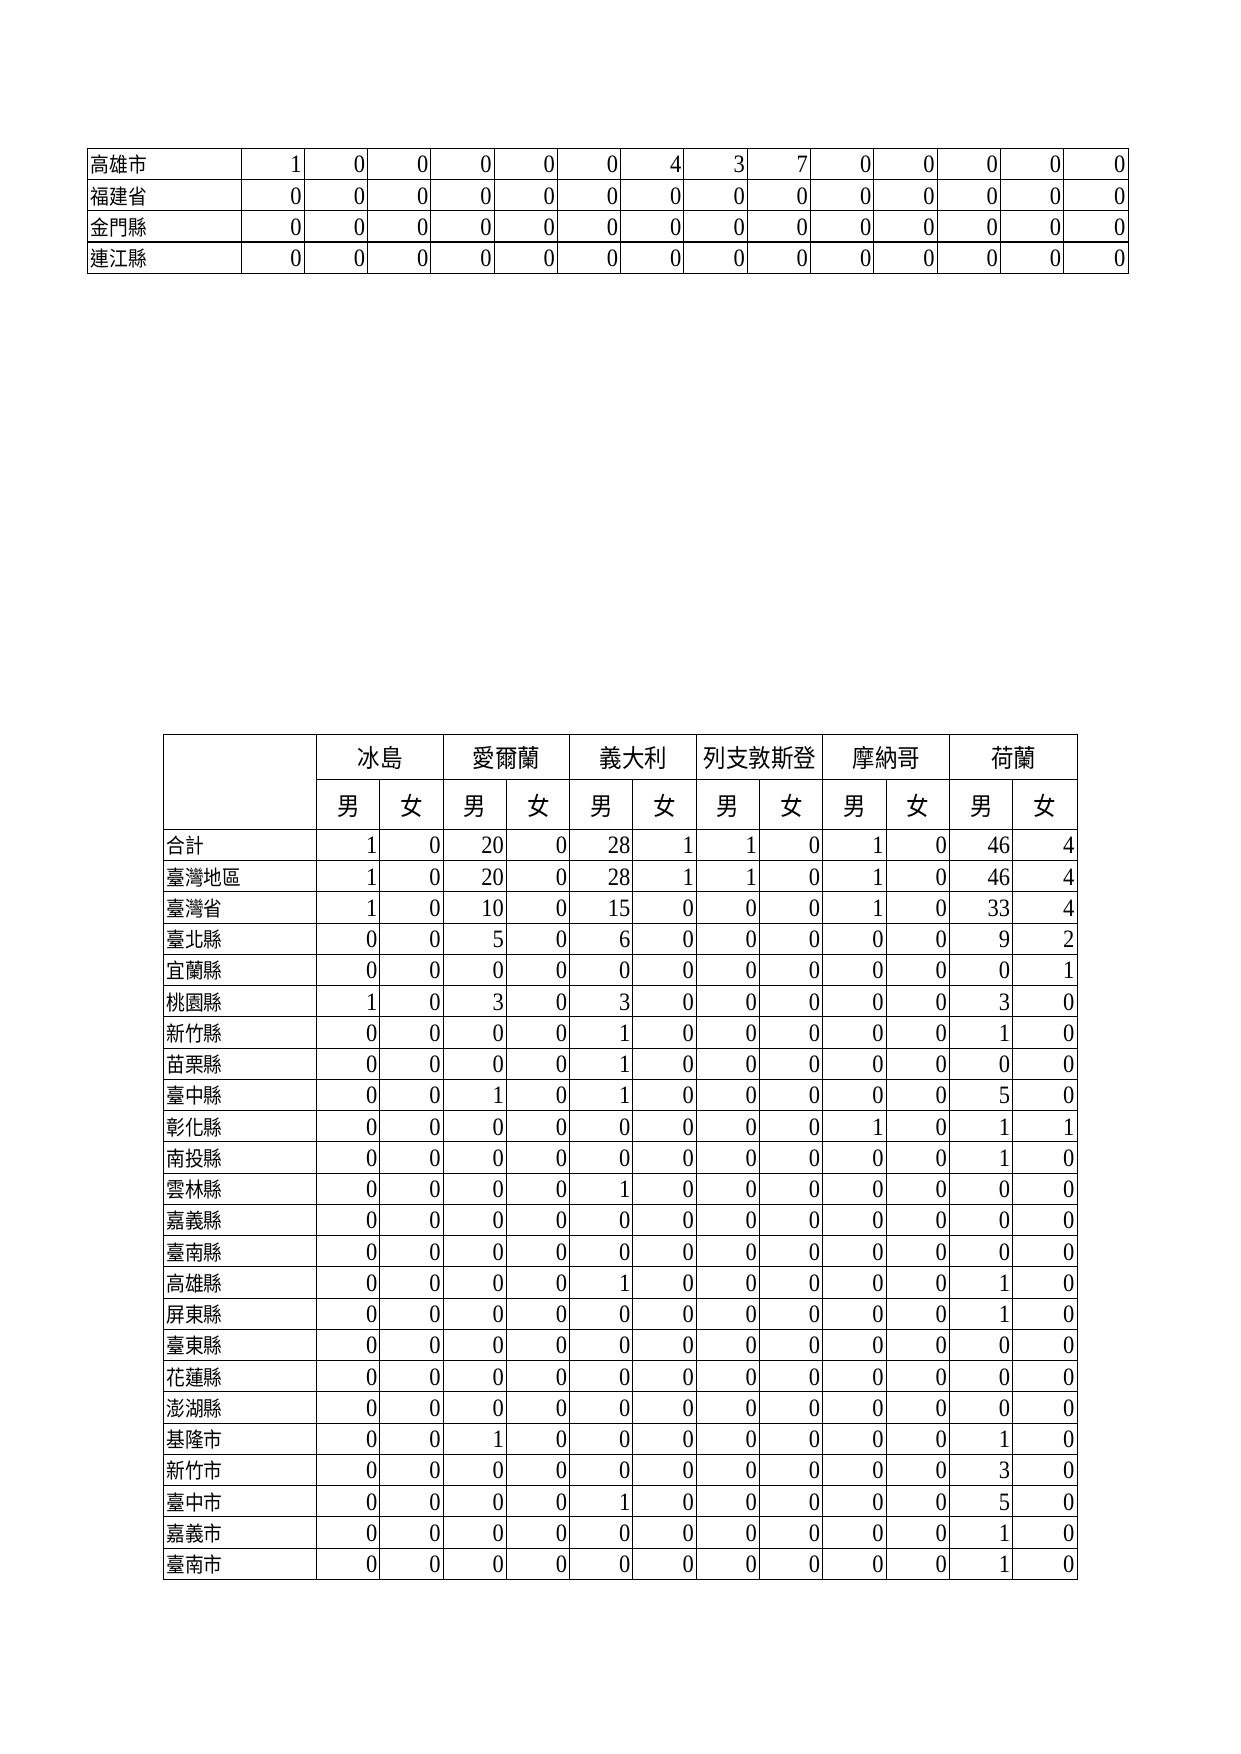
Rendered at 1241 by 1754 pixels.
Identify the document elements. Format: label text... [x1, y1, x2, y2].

table_cell 0 [633, 1361, 696, 1391]
table_cell 男 [444, 780, 506, 829]
table_cell 0 [697, 986, 759, 1016]
table_cell 0 [697, 1361, 759, 1391]
table_cell 0 [1013, 1486, 1077, 1516]
table_cell 0 [684, 243, 747, 273]
table_cell 0 [697, 1424, 759, 1454]
table_cell 0 [507, 1424, 569, 1454]
table_cell 0 [444, 1017, 506, 1047]
table_cell 0 [507, 892, 569, 922]
table_cell 花蓮縣 [164, 1361, 316, 1391]
table_cell 0 [633, 1486, 696, 1516]
table_cell 0 [507, 986, 569, 1016]
table_cell 0 [633, 924, 696, 954]
table_cell 1 [697, 861, 759, 891]
table_cell 0 [697, 1111, 759, 1141]
table_cell 0 [633, 1267, 696, 1297]
table_cell 0 [507, 1517, 569, 1547]
table_cell 0 [887, 1049, 949, 1079]
table_cell 0 [887, 830, 949, 860]
table_cell 0 [823, 1330, 886, 1360]
table_cell 0 [887, 892, 949, 922]
table_cell 5 [950, 1486, 1012, 1516]
table_cell 福建省 [88, 180, 241, 210]
table_cell 0 [748, 243, 810, 273]
table_cell 0 [760, 1111, 822, 1141]
table_cell 0 [760, 1549, 822, 1579]
table_cell 0 [380, 1205, 443, 1235]
table_cell 0 [558, 211, 620, 241]
table_cell 0 [697, 1205, 759, 1235]
table_cell 0 [697, 1517, 759, 1547]
table_cell 0 [811, 180, 873, 210]
table_cell 0 [697, 1455, 759, 1485]
table_cell 0 [380, 1080, 443, 1110]
table_cell 0 [823, 1299, 886, 1329]
table_cell 0 [380, 1174, 443, 1204]
table_cell 0 [507, 1486, 569, 1516]
table_cell 0 [1013, 1205, 1077, 1235]
table_cell 0 [507, 1080, 569, 1110]
table_cell 0 [558, 149, 620, 179]
table_cell 0 [887, 986, 949, 1016]
table_cell 女 [633, 780, 696, 829]
table_cell 4 [1013, 892, 1077, 922]
table_cell 0 [570, 1142, 632, 1172]
table_cell 彰化縣 [164, 1111, 316, 1141]
table_cell 0 [570, 1455, 632, 1485]
table_cell 1 [950, 1142, 1012, 1172]
table_cell 0 [697, 1549, 759, 1579]
table_cell 0 [823, 1392, 886, 1422]
table_cell 0 [887, 1455, 949, 1485]
table_cell 0 [823, 1361, 886, 1391]
table_cell 0 [380, 1299, 443, 1329]
table_cell 0 [887, 1017, 949, 1047]
table_cell 0 [317, 1392, 379, 1422]
table_cell 5 [444, 924, 506, 954]
table_cell 0 [760, 1267, 822, 1297]
table_cell 女 [887, 780, 949, 829]
table_cell 0 [684, 180, 747, 210]
table_cell 0 [760, 861, 822, 891]
table_cell 0 [874, 211, 937, 241]
table_cell 1 [823, 892, 886, 922]
table_cell 0 [697, 1392, 759, 1422]
table_cell 0 [697, 1267, 759, 1297]
table_cell 0 [380, 1549, 443, 1579]
table_cell 1 [317, 986, 379, 1016]
table_cell 0 [887, 1549, 949, 1579]
table_cell 0 [305, 211, 367, 241]
table_cell 0 [507, 1049, 569, 1079]
table_cell 0 [570, 1236, 632, 1266]
table_cell 46 [950, 861, 1012, 891]
table_cell 臺灣省 [164, 892, 316, 922]
table_cell 0 [380, 1236, 443, 1266]
table_cell 0 [507, 1111, 569, 1141]
table_cell 0 [1013, 1299, 1077, 1329]
table_cell 0 [950, 1049, 1012, 1079]
table_cell 0 [380, 861, 443, 891]
table_cell 0 [823, 1486, 886, 1516]
table_cell 0 [950, 1361, 1012, 1391]
table_cell 0 [950, 1392, 1012, 1422]
table_cell 0 [507, 1330, 569, 1360]
table_cell 0 [823, 1142, 886, 1172]
table_cell 0 [760, 1330, 822, 1360]
table_cell 0 [684, 211, 747, 241]
table_cell 0 [317, 1049, 379, 1079]
table_cell 0 [317, 1517, 379, 1547]
table_cell 0 [431, 243, 494, 273]
table_cell 1 [950, 1549, 1012, 1579]
table_cell 0 [444, 1549, 506, 1579]
table_cell 0 [317, 1267, 379, 1297]
table_cell 0 [823, 1017, 886, 1047]
table_cell 0 [431, 149, 494, 179]
table_cell 1 [444, 1080, 506, 1110]
table_cell 0 [760, 1017, 822, 1047]
table_cell 1 [570, 1267, 632, 1297]
table_cell 0 [242, 180, 304, 210]
table_cell 0 [950, 1236, 1012, 1266]
table_cell 0 [444, 1205, 506, 1235]
table_cell 0 [507, 1236, 569, 1266]
table_cell 1 [697, 830, 759, 860]
table_cell 0 [760, 1236, 822, 1266]
table_cell 臺南市 [164, 1549, 316, 1579]
table_cell 金門縣 [88, 211, 241, 241]
table_cell 新竹縣 [164, 1017, 316, 1047]
table_cell 南投縣 [164, 1142, 316, 1172]
table_cell 0 [570, 1299, 632, 1329]
table_cell 0 [887, 1142, 949, 1172]
table_cell 0 [558, 180, 620, 210]
table_cell 0 [760, 1080, 822, 1110]
table_cell 0 [633, 1424, 696, 1454]
table_cell 0 [887, 1174, 949, 1204]
table_cell 合計 [164, 830, 316, 860]
table_cell 0 [380, 1424, 443, 1454]
table_cell 46 [950, 830, 1012, 860]
table_cell 0 [495, 180, 557, 210]
table_cell 0 [495, 211, 557, 241]
table_cell 0 [507, 1174, 569, 1204]
table_cell 0 [368, 211, 430, 241]
table_cell 0 [1013, 1361, 1077, 1391]
table_cell 0 [444, 1267, 506, 1297]
table_cell 0 [938, 180, 1000, 210]
table_cell 0 [444, 1236, 506, 1266]
table_cell 5 [950, 1080, 1012, 1110]
table_cell 0 [368, 180, 430, 210]
table_cell 0 [633, 955, 696, 985]
table_cell 0 [887, 1267, 949, 1297]
table_cell 0 [811, 243, 873, 273]
table_cell 0 [633, 1142, 696, 1172]
table_cell 0 [570, 1424, 632, 1454]
table_cell 3 [684, 149, 747, 179]
table_cell 0 [380, 1517, 443, 1547]
table_cell 嘉義縣 [164, 1205, 316, 1235]
table_cell 1 [570, 1174, 632, 1204]
table_cell 0 [558, 243, 620, 273]
table_cell 桃園縣 [164, 986, 316, 1016]
table_cell 0 [697, 1080, 759, 1110]
table_cell 0 [811, 211, 873, 241]
table_cell 0 [570, 955, 632, 985]
table_cell 0 [507, 1267, 569, 1297]
table_cell 1 [570, 1017, 632, 1047]
table_cell 0 [760, 1424, 822, 1454]
table_cell 0 [697, 1017, 759, 1047]
table_cell 連江縣 [88, 243, 241, 273]
table_cell 0 [760, 986, 822, 1016]
table_cell 0 [760, 1392, 822, 1422]
table_cell 0 [760, 1205, 822, 1235]
table_cell 0 [380, 1361, 443, 1391]
table_cell 0 [1013, 1424, 1077, 1454]
table_cell 0 [760, 1486, 822, 1516]
table_cell 0 [823, 986, 886, 1016]
table_cell 0 [570, 1330, 632, 1360]
table_cell 1 [823, 1111, 886, 1141]
table_header 愛爾蘭 [444, 735, 569, 779]
table_cell 0 [760, 1142, 822, 1172]
table_cell 0 [507, 1299, 569, 1329]
table_cell 0 [317, 1205, 379, 1235]
table_cell 0 [317, 1142, 379, 1172]
table_cell 0 [317, 1080, 379, 1110]
table_cell 1 [633, 830, 696, 860]
table_cell 4 [1013, 861, 1077, 891]
table_cell 0 [633, 1236, 696, 1266]
table_cell 0 [380, 1392, 443, 1422]
table_cell 0 [507, 1142, 569, 1172]
table_cell 高雄縣 [164, 1267, 316, 1297]
table_cell 1 [570, 1080, 632, 1110]
table_cell 男 [570, 780, 632, 829]
table_cell 0 [633, 892, 696, 922]
table_cell 0 [317, 1361, 379, 1391]
table_cell 0 [368, 149, 430, 179]
table_cell 0 [1013, 1330, 1077, 1360]
table_cell 0 [380, 1049, 443, 1079]
table_cell 1 [823, 861, 886, 891]
table_cell 0 [444, 1486, 506, 1516]
table_cell 0 [887, 1111, 949, 1141]
table_cell 0 [621, 180, 683, 210]
table_cell 1 [1013, 1111, 1077, 1141]
table_cell 6 [570, 924, 632, 954]
table_cell 0 [697, 1330, 759, 1360]
table_cell 3 [444, 986, 506, 1016]
table_cell 0 [317, 1174, 379, 1204]
table_cell 0 [697, 924, 759, 954]
table_cell 0 [748, 180, 810, 210]
table_cell 28 [570, 830, 632, 860]
table_cell 0 [570, 1517, 632, 1547]
table_cell 0 [887, 1361, 949, 1391]
table_cell 0 [317, 1486, 379, 1516]
table_cell 0 [823, 955, 886, 985]
table_cell 0 [874, 149, 937, 179]
table_cell 0 [1064, 211, 1128, 241]
table_cell 新竹市 [164, 1455, 316, 1485]
table_cell 臺灣地區 [164, 861, 316, 891]
table_cell 0 [1013, 1174, 1077, 1204]
table_cell 女 [507, 780, 569, 829]
table_cell 0 [380, 830, 443, 860]
table_cell 男 [697, 780, 759, 829]
table_cell 0 [823, 1424, 886, 1454]
table_cell 0 [621, 243, 683, 273]
table_cell 0 [874, 180, 937, 210]
table_cell 0 [697, 1486, 759, 1516]
table_cell 0 [380, 955, 443, 985]
table_cell 0 [317, 1299, 379, 1329]
table_cell 0 [760, 924, 822, 954]
table_cell 0 [621, 211, 683, 241]
table_cell 0 [823, 1236, 886, 1266]
table_cell 臺北縣 [164, 924, 316, 954]
table_cell 0 [507, 830, 569, 860]
table_cell 0 [633, 1111, 696, 1141]
table_cell 1 [950, 1111, 1012, 1141]
table_cell 1 [444, 1424, 506, 1454]
table_cell 0 [760, 1049, 822, 1079]
table_header [164, 735, 316, 829]
table_cell 0 [317, 1424, 379, 1454]
table_cell 1 [570, 1049, 632, 1079]
table_cell 0 [317, 1455, 379, 1485]
table_cell 0 [380, 1330, 443, 1360]
table_cell 9 [950, 924, 1012, 954]
table_cell 10 [444, 892, 506, 922]
table_cell 0 [507, 1205, 569, 1235]
table_cell 0 [633, 1517, 696, 1547]
table_cell 0 [1064, 180, 1128, 210]
table_cell 0 [1013, 1017, 1077, 1047]
table_cell 20 [444, 861, 506, 891]
table_cell 0 [444, 1517, 506, 1547]
table_cell 0 [507, 1361, 569, 1391]
table_cell 0 [1064, 149, 1128, 179]
table_cell 0 [760, 955, 822, 985]
table_cell 女 [380, 780, 443, 829]
table_header 摩納哥 [823, 735, 949, 779]
table_cell 0 [887, 861, 949, 891]
table_cell 0 [368, 243, 430, 273]
table_cell 4 [1013, 830, 1077, 860]
table_cell 0 [444, 1361, 506, 1391]
table_header 冰島 [317, 735, 443, 779]
table_cell 0 [380, 1267, 443, 1297]
table_cell 0 [317, 1549, 379, 1579]
table_cell 0 [950, 1330, 1012, 1360]
table_cell 0 [823, 1049, 886, 1079]
table_cell 0 [570, 1392, 632, 1422]
table_cell 0 [380, 1486, 443, 1516]
table_cell 0 [380, 1017, 443, 1047]
table_cell 0 [570, 1549, 632, 1579]
table_cell 0 [1001, 180, 1063, 210]
table_cell 1 [950, 1299, 1012, 1329]
table_cell 高雄市 [88, 149, 241, 179]
table_cell 1 [242, 149, 304, 179]
table_cell 0 [507, 1455, 569, 1485]
table_cell 臺中縣 [164, 1080, 316, 1110]
table_cell 0 [823, 1174, 886, 1204]
table_cell 0 [380, 1142, 443, 1172]
table_cell 0 [697, 892, 759, 922]
table_cell 1 [317, 892, 379, 922]
table_cell 1 [317, 861, 379, 891]
table_cell 0 [495, 243, 557, 273]
table_cell 0 [444, 1049, 506, 1079]
table_cell 0 [823, 924, 886, 954]
table_cell 0 [633, 1017, 696, 1047]
table_cell 0 [444, 1111, 506, 1141]
table_cell 0 [887, 1517, 949, 1547]
table_cell 0 [633, 1080, 696, 1110]
table_cell 0 [697, 1142, 759, 1172]
table_cell 0 [242, 243, 304, 273]
table_cell 20 [444, 830, 506, 860]
table_cell 0 [242, 211, 304, 241]
table_cell 0 [444, 1392, 506, 1422]
table_cell 0 [507, 1017, 569, 1047]
table_cell 0 [380, 1111, 443, 1141]
table_cell 0 [317, 1236, 379, 1266]
table_cell 0 [305, 149, 367, 179]
table_cell 0 [1013, 1236, 1077, 1266]
table_cell 屏東縣 [164, 1299, 316, 1329]
table_cell 0 [444, 1330, 506, 1360]
table_cell 0 [950, 1174, 1012, 1204]
table_cell 0 [823, 1267, 886, 1297]
table_cell 男 [950, 780, 1012, 829]
table_cell 臺南縣 [164, 1236, 316, 1266]
table_cell 0 [317, 924, 379, 954]
table_cell 0 [633, 1549, 696, 1579]
table_cell 7 [748, 149, 810, 179]
table_cell 0 [760, 892, 822, 922]
table_cell 0 [317, 1111, 379, 1141]
table_cell 0 [1064, 243, 1128, 273]
table_cell 0 [823, 1517, 886, 1547]
table_cell 0 [444, 1174, 506, 1204]
table_cell 0 [887, 1236, 949, 1266]
table_cell 4 [621, 149, 683, 179]
table_cell 0 [317, 1330, 379, 1360]
table_cell 0 [887, 1424, 949, 1454]
table_cell 0 [760, 830, 822, 860]
table_cell 基隆市 [164, 1424, 316, 1454]
table_cell 0 [317, 1017, 379, 1047]
table_cell 3 [950, 1455, 1012, 1485]
table_cell 0 [380, 1455, 443, 1485]
table_cell 0 [760, 1174, 822, 1204]
table_cell 女 [760, 780, 822, 829]
table_cell 0 [887, 1080, 949, 1110]
table_cell 0 [938, 149, 1000, 179]
table_cell 0 [507, 924, 569, 954]
table_cell 1 [317, 830, 379, 860]
table_cell 男 [317, 780, 379, 829]
table_cell 1 [1013, 955, 1077, 985]
table_cell 0 [950, 1205, 1012, 1235]
table_cell 0 [887, 1392, 949, 1422]
table_cell 0 [444, 955, 506, 985]
table_cell 0 [507, 1392, 569, 1422]
table_header 義大利 [570, 735, 696, 779]
table_cell 1 [950, 1424, 1012, 1454]
table_cell 男 [823, 780, 886, 829]
table_cell 0 [1013, 1049, 1077, 1079]
table_cell 0 [1013, 1142, 1077, 1172]
table_cell 0 [1001, 149, 1063, 179]
table_cell 0 [887, 955, 949, 985]
table_cell 0 [570, 1111, 632, 1141]
table_cell 0 [305, 243, 367, 273]
table_cell 1 [950, 1517, 1012, 1547]
table_cell 15 [570, 892, 632, 922]
table_cell 1 [823, 830, 886, 860]
table_cell 2 [1013, 924, 1077, 954]
table_cell 0 [760, 1299, 822, 1329]
table_cell 1 [950, 1267, 1012, 1297]
table_cell 0 [887, 1205, 949, 1235]
table_cell 0 [1001, 243, 1063, 273]
table_cell 0 [823, 1455, 886, 1485]
table_cell 0 [305, 180, 367, 210]
table_cell 3 [950, 986, 1012, 1016]
table_cell 0 [938, 243, 1000, 273]
table_cell 0 [444, 1299, 506, 1329]
table_cell 0 [495, 149, 557, 179]
table_cell 0 [633, 1455, 696, 1485]
table_cell 0 [507, 1549, 569, 1579]
table_cell 臺中市 [164, 1486, 316, 1516]
table_cell 0 [633, 986, 696, 1016]
table_cell 0 [317, 955, 379, 985]
table_cell 0 [823, 1080, 886, 1110]
table_header 荷蘭 [950, 735, 1077, 779]
table_cell 0 [507, 955, 569, 985]
table_cell 0 [1013, 1549, 1077, 1579]
table_cell 女 [1013, 780, 1077, 829]
table_cell 0 [507, 861, 569, 891]
table_cell 0 [633, 1174, 696, 1204]
table_cell 臺東縣 [164, 1330, 316, 1360]
table_cell 0 [431, 211, 494, 241]
table_cell 0 [887, 924, 949, 954]
table_header 列支敦斯登 [697, 735, 822, 779]
table_cell 0 [823, 1205, 886, 1235]
table_cell 0 [760, 1361, 822, 1391]
table_cell 0 [444, 1142, 506, 1172]
table_cell 0 [633, 1299, 696, 1329]
table_cell 0 [823, 1549, 886, 1579]
table_cell 0 [1013, 1080, 1077, 1110]
table_cell 0 [1013, 1517, 1077, 1547]
table_cell 0 [697, 1236, 759, 1266]
table_cell 0 [633, 1205, 696, 1235]
table_cell 0 [633, 1330, 696, 1360]
table_cell 3 [570, 986, 632, 1016]
table_cell 0 [1013, 1455, 1077, 1485]
table_cell 苗栗縣 [164, 1049, 316, 1079]
table_cell 0 [380, 892, 443, 922]
table_cell 0 [748, 211, 810, 241]
table_cell 0 [887, 1330, 949, 1360]
table_cell 0 [874, 243, 937, 273]
table_cell 0 [380, 924, 443, 954]
table_cell 澎湖縣 [164, 1392, 316, 1422]
table_cell 0 [1001, 211, 1063, 241]
table_cell 0 [760, 1517, 822, 1547]
table_cell 0 [444, 1455, 506, 1485]
table_cell 0 [887, 1486, 949, 1516]
table_cell 0 [1013, 986, 1077, 1016]
table_cell 0 [697, 955, 759, 985]
table_cell 0 [380, 986, 443, 1016]
table_cell 0 [938, 211, 1000, 241]
table_cell 0 [1013, 1392, 1077, 1422]
table_cell 0 [697, 1049, 759, 1079]
table_cell 0 [431, 180, 494, 210]
table_cell 0 [950, 955, 1012, 985]
table_cell 1 [633, 861, 696, 891]
table_cell 0 [570, 1205, 632, 1235]
table_cell 1 [950, 1017, 1012, 1047]
table_cell 0 [633, 1392, 696, 1422]
table_cell 嘉義市 [164, 1517, 316, 1547]
table_cell 28 [570, 861, 632, 891]
table_cell 1 [570, 1486, 632, 1516]
table_cell 0 [697, 1174, 759, 1204]
table_cell 0 [570, 1361, 632, 1391]
table_cell 0 [811, 149, 873, 179]
table_cell 0 [887, 1299, 949, 1329]
table_cell 0 [760, 1455, 822, 1485]
table_cell 33 [950, 892, 1012, 922]
table_cell 0 [697, 1299, 759, 1329]
table_cell 0 [1013, 1267, 1077, 1297]
table_cell 0 [633, 1049, 696, 1079]
table_cell 雲林縣 [164, 1174, 316, 1204]
table_cell 宜蘭縣 [164, 955, 316, 985]
